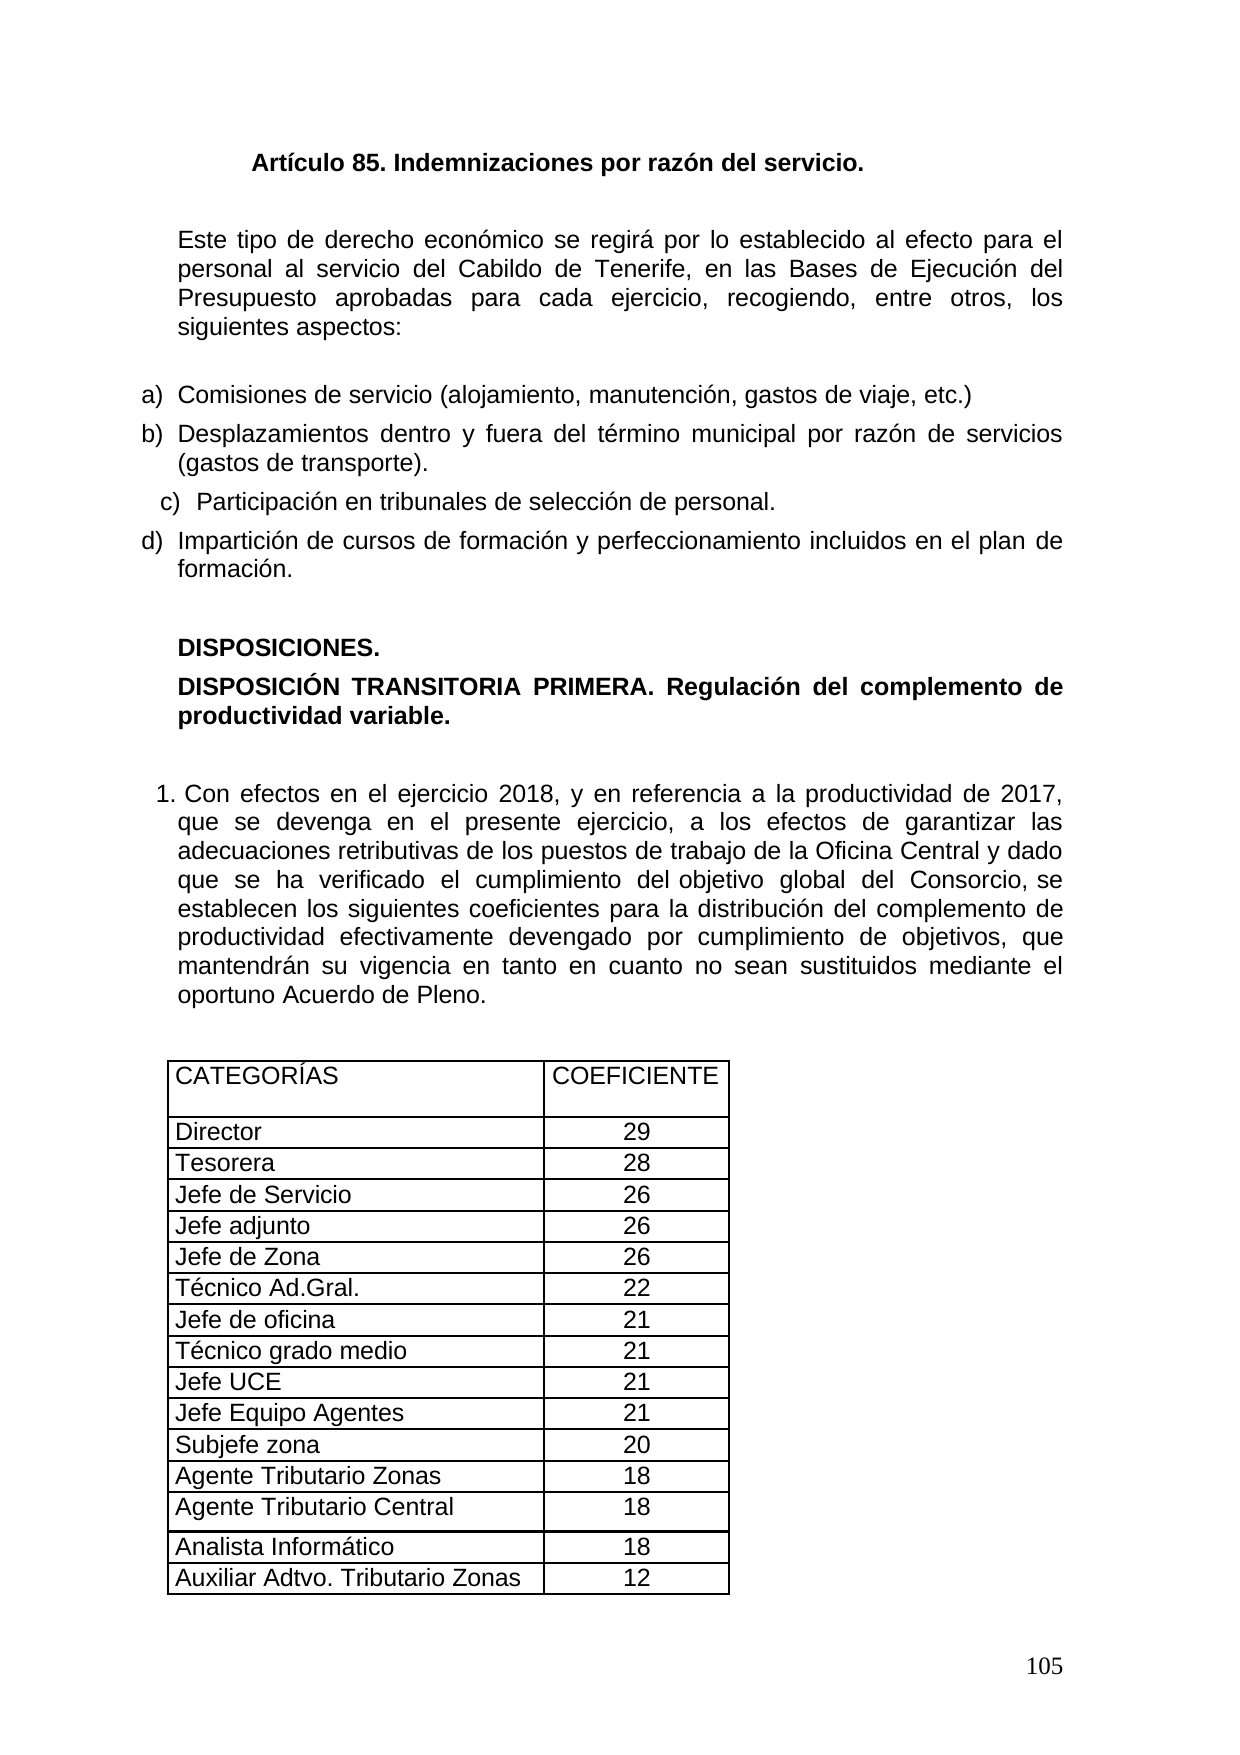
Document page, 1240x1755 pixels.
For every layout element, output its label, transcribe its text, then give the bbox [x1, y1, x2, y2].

table_cell 18 [545, 1533, 728, 1562]
table_cell Jefe de oficina [169, 1305, 543, 1334]
table_cell 29 [545, 1118, 728, 1147]
table_cell 21 [545, 1368, 728, 1397]
table_cell Jefe de Zona [169, 1243, 543, 1272]
table_cell 21 [545, 1337, 728, 1366]
table_header CATEGORÍAS [169, 1062, 543, 1116]
table_cell Tesorera [169, 1149, 543, 1178]
table_cell Jefe adjunto [169, 1212, 543, 1241]
text DISPOSICIÓN TRANSITORIA PRIMERA. Regulación del complemento de productividad variable. [177, 672, 1063, 729]
subtitle Artículo 85. Indemnizaciones por razón del servicio. [251, 147, 1075, 176]
table_cell Subjefe zona [169, 1430, 543, 1459]
table_cell Auxiliar Adtvo. Tributario Zonas [169, 1564, 543, 1593]
table_cell Analista Informático [169, 1533, 543, 1562]
table_cell 12 [545, 1564, 728, 1593]
subtitle DISPOSICIONES. [177, 633, 1075, 662]
table_cell Director [169, 1118, 543, 1147]
list Impartición de cursos de formación y perfeccionamiento incluidos en el plan de formación. [158, 526, 1063, 583]
table_cell 28 [545, 1149, 728, 1178]
table_header COEFICIENTE [545, 1062, 728, 1116]
table_cell 26 [545, 1180, 728, 1209]
table_cell 26 [545, 1212, 728, 1241]
list Desplazamientos dentro y fuera del término municipal por razón de servicios (gastos de transporte). [158, 419, 1063, 476]
table_cell Técnico grado medio [169, 1337, 543, 1366]
table_cell Técnico Ad.Gral. [169, 1274, 543, 1303]
table_cell Jefe Equipo Agentes [169, 1399, 543, 1428]
table_cell Agente Tributario Zonas [169, 1462, 543, 1491]
text Este tipo de derecho económico se regirá por lo establecido al efecto para el personal al servicio del Cabildo de Tenerife, en las Bases de Ejecución del Presupuesto aprobadas para cada ejercicio, recogiendo, entre otros, los siguientes aspectos: [177, 226, 1063, 341]
table_cell Jefe de Servicio [169, 1180, 543, 1209]
table_cell 21 [545, 1305, 728, 1334]
table_cell 26 [545, 1243, 728, 1272]
table_cell 18 [545, 1462, 728, 1491]
table_cell Jefe UCE [169, 1368, 543, 1397]
table_cell 18 [545, 1493, 728, 1530]
table_cell 21 [545, 1399, 728, 1428]
table_cell 22 [545, 1274, 728, 1303]
list Comisiones de servicio (alojamiento, manutención, gastos de viaje, etc.) [158, 380, 1075, 409]
list Con efectos en el ejercicio 2018, y en referencia a la productividad de 2017, que se devenga en el presente ejercicio, a los efectos de garantizar las adecuaciones retributivas de los puestos de trabajo de la Oficina Central y dado que se ha verificado el cumplimiento del objetivo global del Consorcio, se establecen los siguientes coeficientes para la distribución del complemento de productividad efectivamente devengado por cumplimiento de objetivos, que mantendrán su vigencia en tanto en cuanto no sean sustituidos mediante el oportuno Acuerdo de Pleno. [158, 779, 1063, 1009]
table_cell Agente Tributario Central [169, 1493, 543, 1530]
list Participación en tribunales de selección de personal. [177, 487, 1075, 515]
table_cell 20 [545, 1430, 728, 1459]
